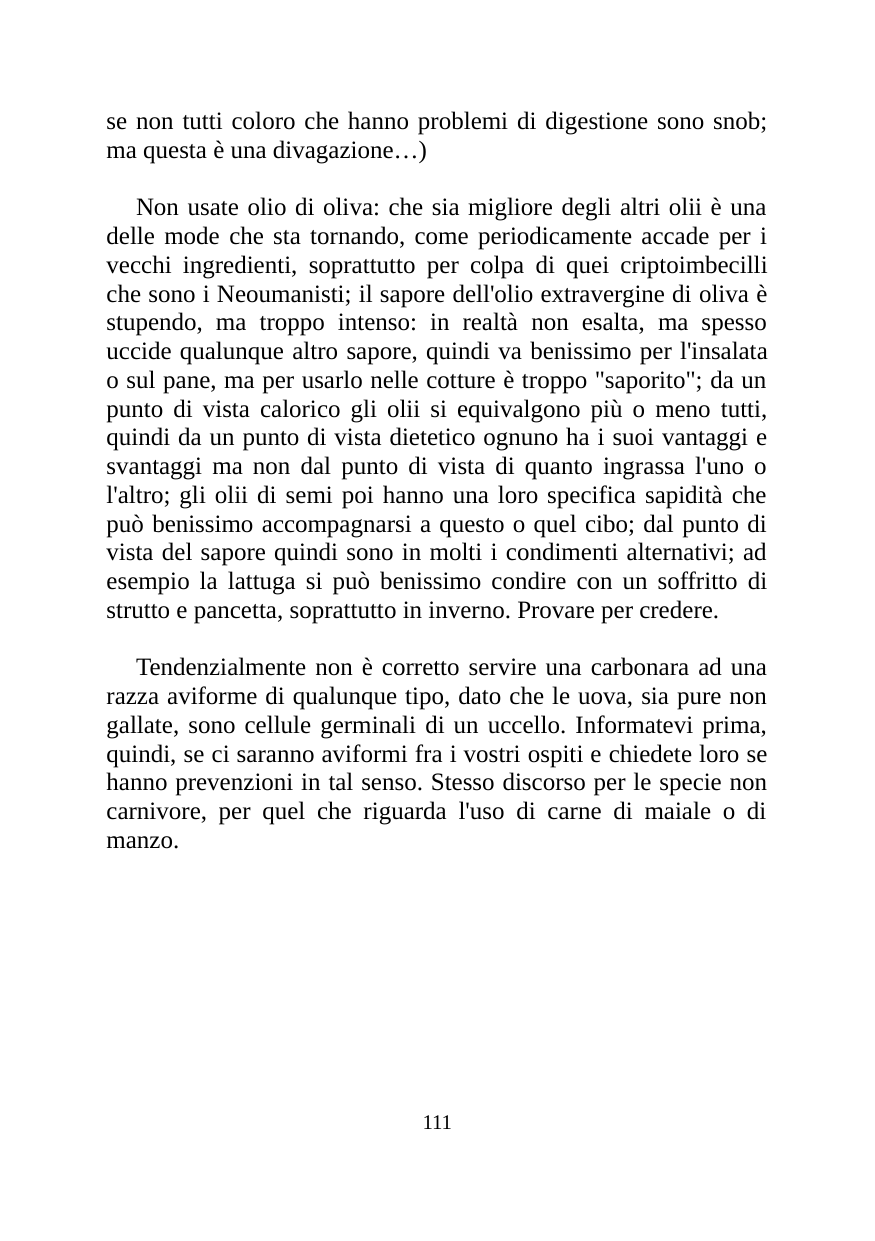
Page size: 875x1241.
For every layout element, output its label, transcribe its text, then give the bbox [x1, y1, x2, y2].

text Tendenzialmente non è corretto servire una carbonara ad una razza aviforme di qualunque tipo, dato che le uova, sia pure non gallate, sono cellule germinali di un uccello. Informatevi prima, quindi, se ci saranno aviformi fra i vostri ospiti e chiedete loro se hanno prevenzioni in tal senso. Stesso discorso per le specie non carnivore, per quel che riguarda l'uso di carne di maiale o di manzo. [106, 652, 768, 854]
text se non tutti coloro che hanno problemi di digestione sono snob; ma questa è una divagazione…) [106, 106, 768, 164]
text Non usate olio di oliva: che sia migliore degli altri olii è una delle mode che sta tornando, come periodicamente accade per i vecchi ingredienti, soprattutto per colpa di quei criptoimbecilli che sono i Neoumanisti; il sapore dell'olio extravergine di oliva è stupendo, ma troppo intenso: in realtà non esalta, ma spesso uccide qualunque altro sapore, quindi va benissimo per l'insalata o sul pane, ma per usarlo nelle cotture è troppo "saporito"; da un punto di vista calorico gli olii si equivalgono più o meno tutti, quindi da un punto di vista dietetico ognuno ha i suoi vantaggi e svantaggi ma non dal punto di vista di quanto ingrassa l'uno o l'altro; gli olii di semi poi hanno una loro specifica sapidità che può benissimo accompagnarsi a questo o quel cibo; dal punto di vista del sapore quindi sono in molti i condimenti alternativi; ad esempio la lattuga si può benissimo condire con un soffritto di strutto e pancetta, soprattutto in inverno. Provare per credere. [106, 192, 768, 624]
